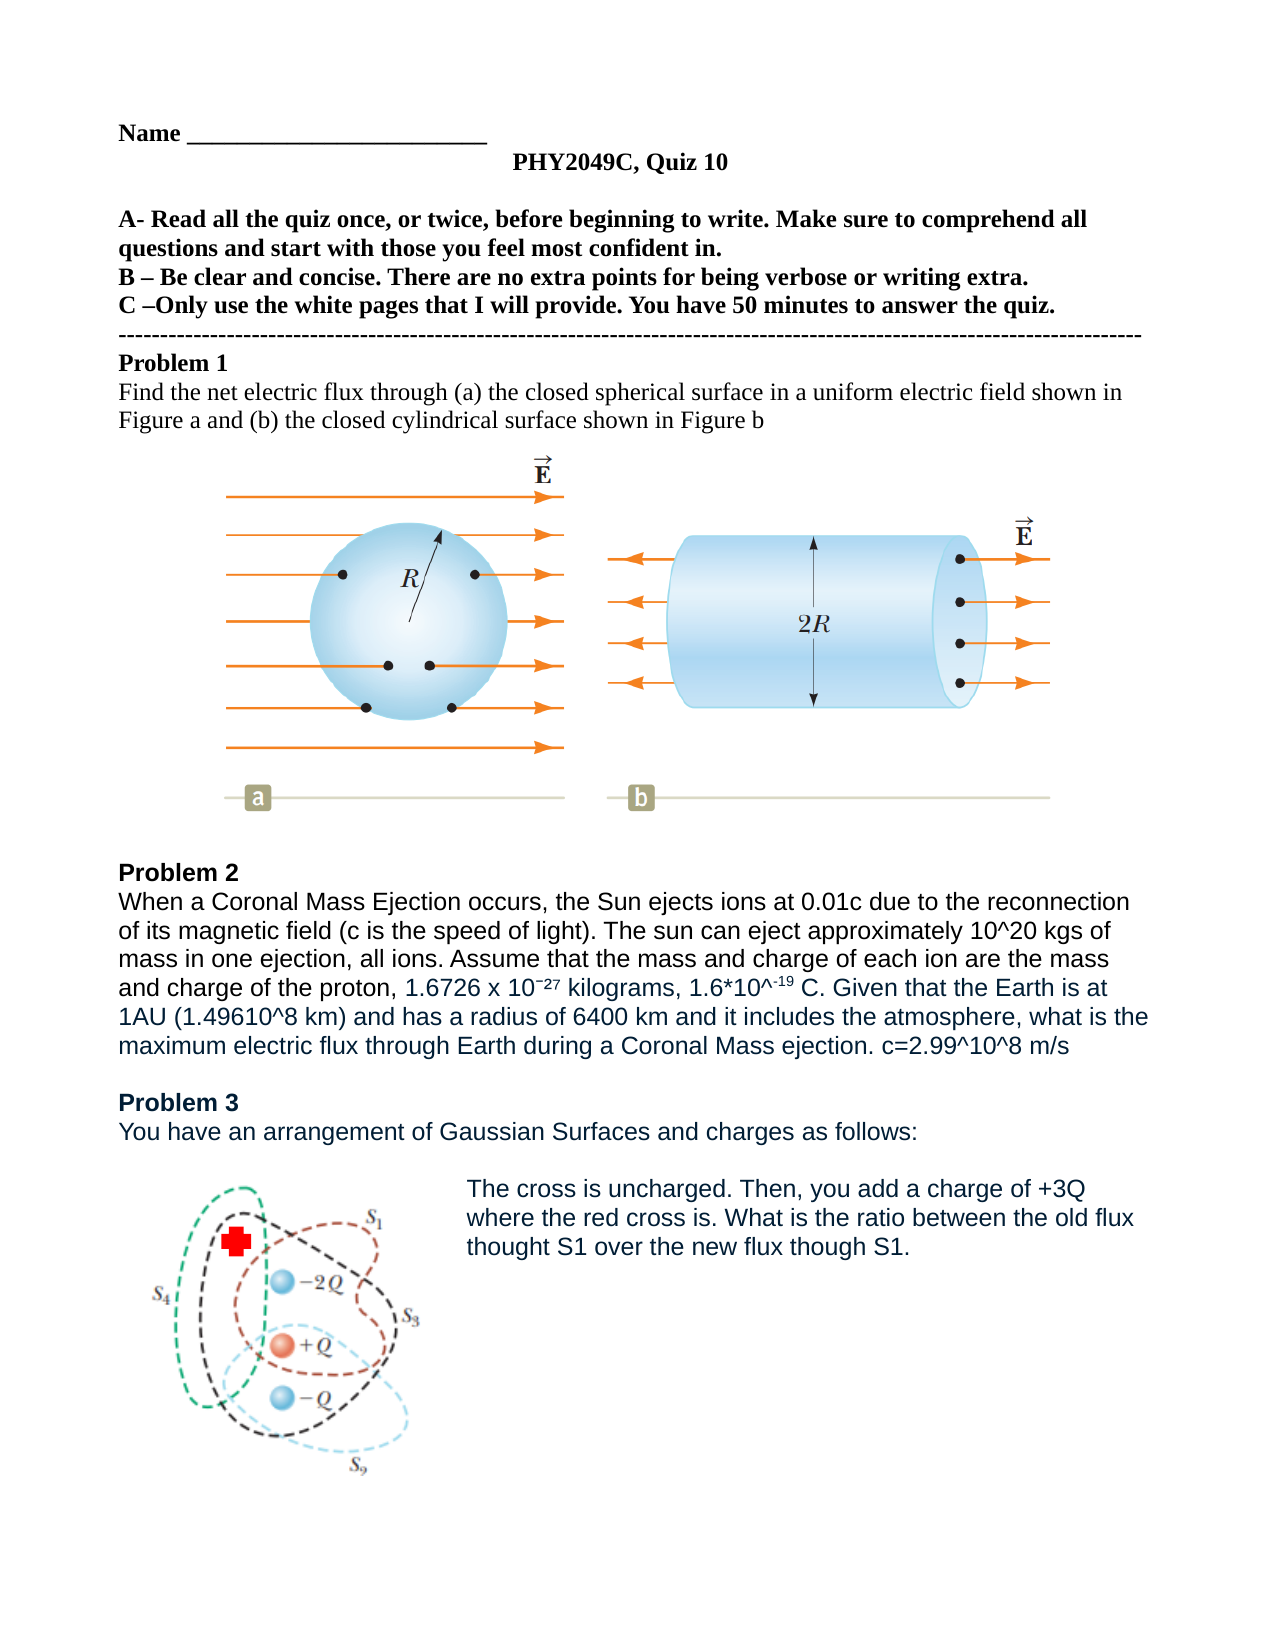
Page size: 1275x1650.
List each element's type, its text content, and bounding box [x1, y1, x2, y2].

text Problem 1 [118, 348, 1157, 377]
text When a Coronal Mass Ejection occurs, the Sun ejects ions at 0.01c due to the reconnection of its magnetic field (c is the speed of light). The sun can eject approximately 10^20 kgs of mass in one ejection, all ions. Assume that the mass and charge of each ion are the mass and charge of the proton, 1.6726 x 10⁻²⁷ kilograms, 1.6*10^-19 C. Given that the Earth is at 1AU (1.49610^8 km) and has a radius of 6400 km and it includes the atmosphere, what is the maximum electric flux through Earth during a Coronal Mass ejection. c=2.99^10^8 m/s [118, 887, 1157, 1059]
text Problem 3 [118, 1088, 1157, 1117]
text --------------------------------------------------------------------------------------------------------------------------- [118, 319, 1157, 348]
text The cross is uncharged. Then, you add a charge of +3Q where the red cross is. What is the ratio between the old flux thought S1 over the new flux though S1. [467, 1174, 1157, 1261]
text C –Only use the white pages that I will provide. You have 50 minutes to answer the quiz. [118, 291, 1157, 319]
text B – Be clear and concise. There are no extra points for being verbose or writing extra. [118, 262, 1157, 291]
text PHY2049C, Quiz 10 [118, 147, 1157, 176]
picture [118, 1167, 467, 1476]
text Problem 2 [118, 858, 1157, 887]
text Find the net electric flux through (a) the closed spherical surface in a uniform electric field shown in Figure a and (b) the closed cylindrical surface shown in Figure b [118, 377, 1157, 434]
text You have an arrangement of Gaussian Surfaces and charges as follows: [118, 1117, 1157, 1146]
text A- Read all the quiz once, or twice, before beginning to write. Make sure to comprehend all questions and start with those you feel most confident in. [118, 204, 1157, 262]
text Name ________________________ [118, 118, 1157, 147]
picture [191, 442, 1112, 830]
